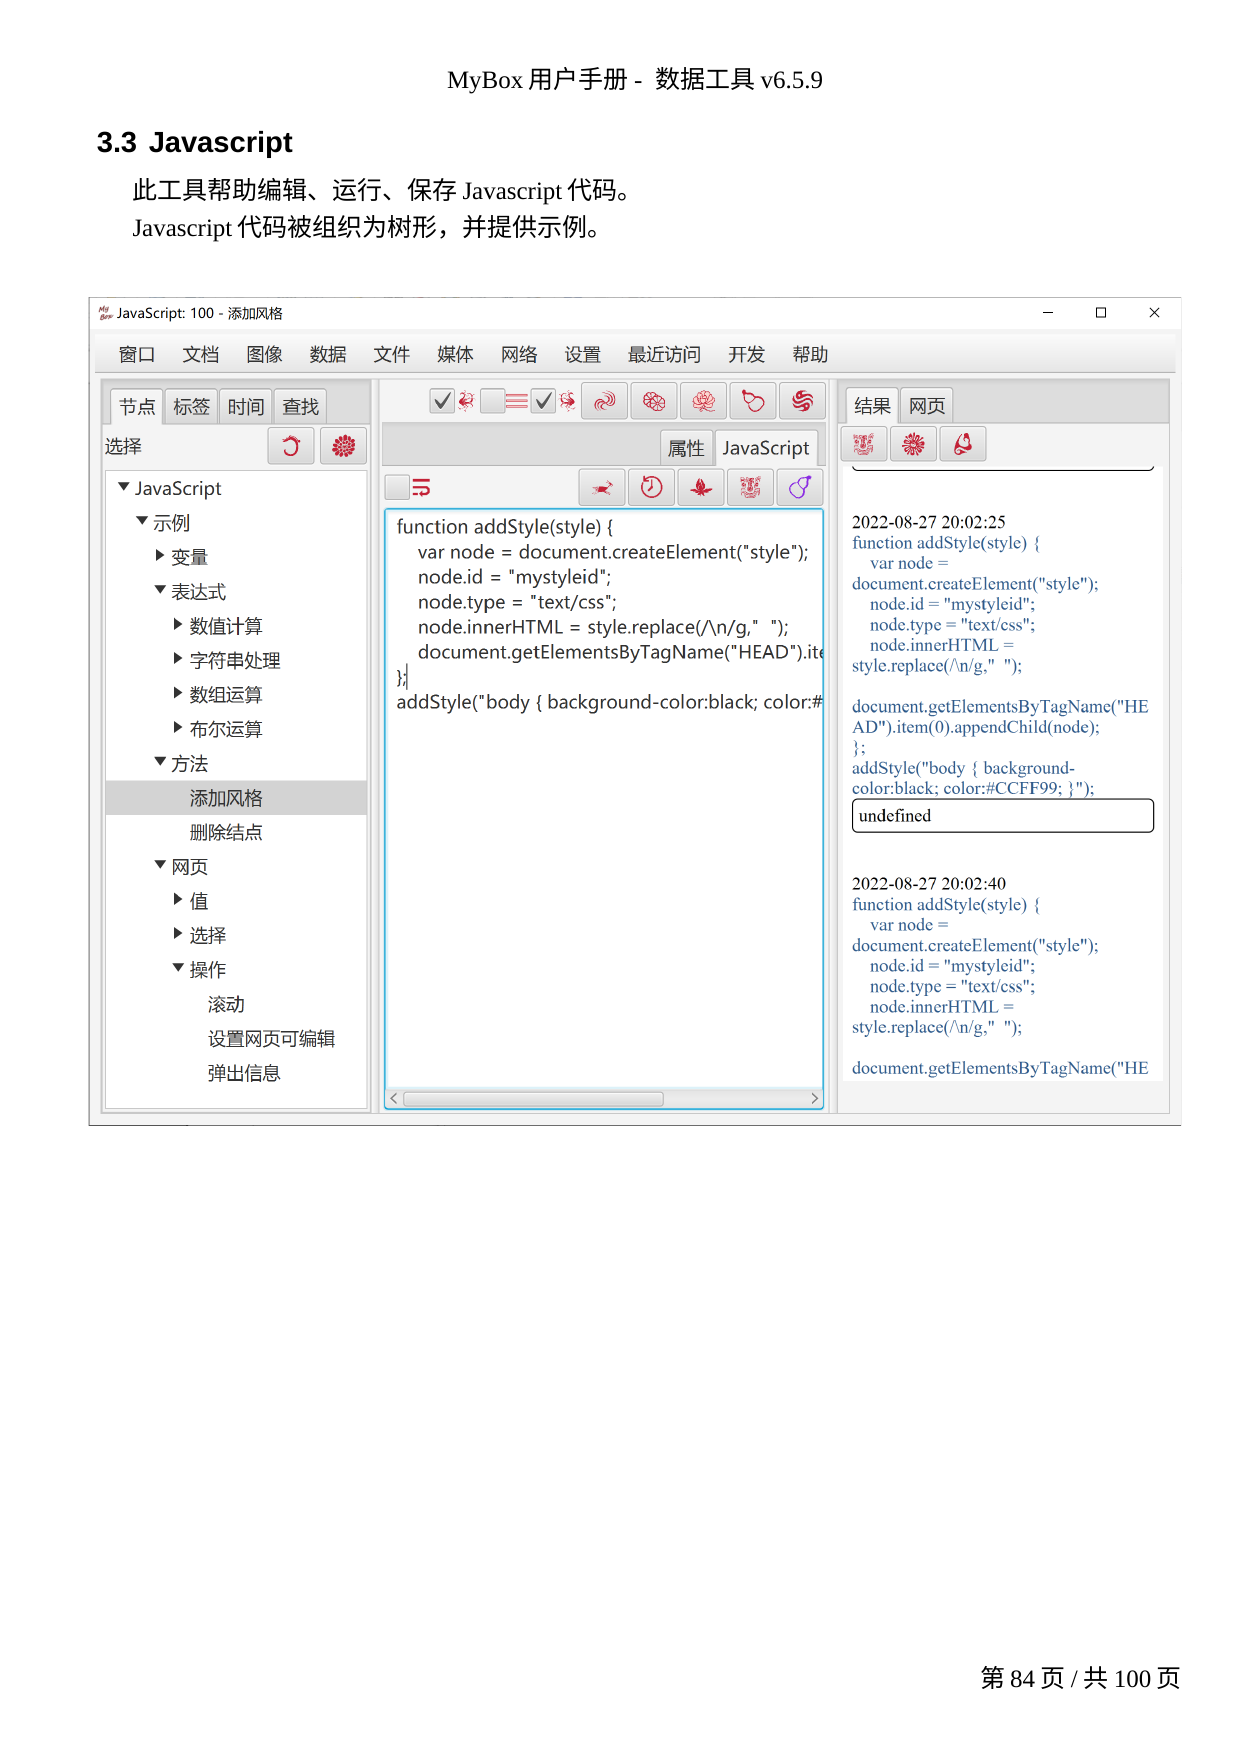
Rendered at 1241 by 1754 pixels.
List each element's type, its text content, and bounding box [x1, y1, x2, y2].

picture [88, 297, 1182, 1126]
subtitle Javascript [88, 125, 1181, 158]
text 此工具帮助编辑、运行、保存Javascript代码。 Javascript代码被组织为树形，并提供示例。 [88, 171, 1181, 243]
